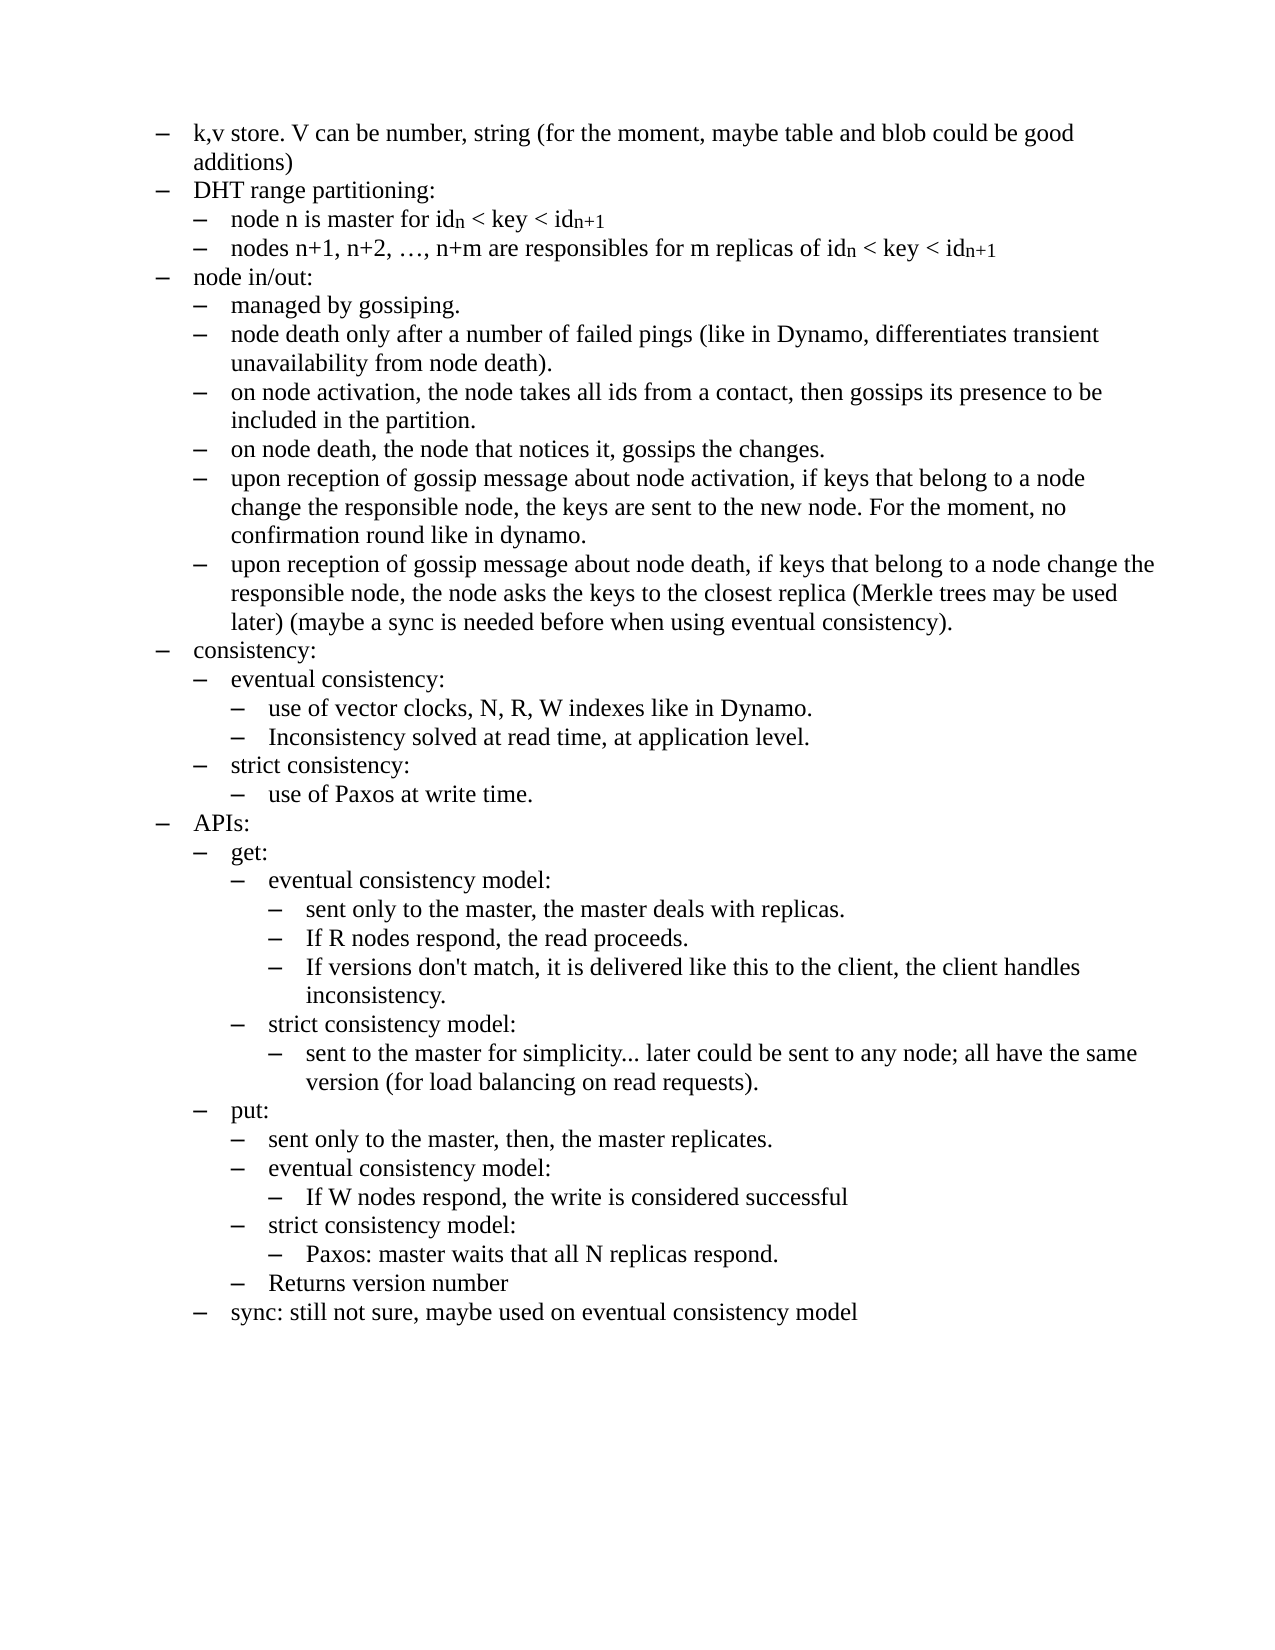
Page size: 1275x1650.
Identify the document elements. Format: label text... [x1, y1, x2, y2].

list If versions don't match, it is delivered like this to the client, the client handles inconsistency. [268, 952, 1157, 1009]
list strict consistency: [193, 751, 1157, 779]
list on node activation, the node takes all ids from a contact, then gossips its presence to be included in the partition. [193, 377, 1157, 434]
list nodes n+1, n+2, …, n+m are responsibles for m replicas of idn < key < idn+1 [193, 233, 1157, 262]
list use of Paxos at write time. [231, 779, 1157, 808]
list sent only to the master, the master deals with replicas. [268, 894, 1157, 923]
list Returns version number [231, 1268, 1157, 1297]
list If W nodes respond, the write is considered successful [268, 1182, 1157, 1211]
list node n is master for idn < key < idn+1 [193, 204, 1157, 233]
list get: [193, 837, 1157, 866]
list Paxos: master waits that all N replicas respond. [268, 1239, 1157, 1268]
list sent only to the master, then, the master replicates. [231, 1124, 1157, 1153]
list upon reception of gossip message about node death, if keys that belong to a node change the responsible node, the node asks the keys to the closest replica (Merkle trees may be used later) (maybe a sync is needed before when using eventual consistency). [193, 549, 1157, 636]
list upon reception of gossip message about node activation, if keys that belong to a node change the responsible node, the keys are sent to the new node. For the moment, no confirmation round like in dynamo. [193, 463, 1157, 549]
list managed by gossiping. [193, 291, 1157, 319]
list strict consistency model: [231, 1211, 1157, 1239]
list node in/out: [156, 262, 1157, 291]
list DHT range partitioning: [156, 176, 1157, 204]
list Inconsistency solved at read time, at application level. [231, 722, 1157, 751]
list consistency: [156, 636, 1157, 664]
list eventual consistency: [193, 664, 1157, 693]
list eventual consistency model: [231, 1153, 1157, 1182]
list If R nodes respond, the read proceeds. [268, 923, 1157, 952]
list sent to the master for simplicity... later could be sent to any node; all have the same version (for load balancing on read requests). [268, 1038, 1157, 1096]
list strict consistency model: [231, 1009, 1157, 1038]
list eventual consistency model: [231, 866, 1157, 894]
list on node death, the node that notices it, gossips the changes. [193, 434, 1157, 463]
list sync: still not sure, maybe used on eventual consistency model [193, 1297, 1157, 1326]
list put: [193, 1096, 1157, 1124]
list node death only after a number of failed pings (like in Dynamo, differentiates transient unavailability from node death). [193, 319, 1157, 377]
list use of vector clocks, N, R, W indexes like in Dynamo. [231, 693, 1157, 722]
list APIs: [156, 808, 1157, 837]
list k,v store. V can be number, string (for the moment, maybe table and blob could be good additions) [156, 118, 1157, 176]
